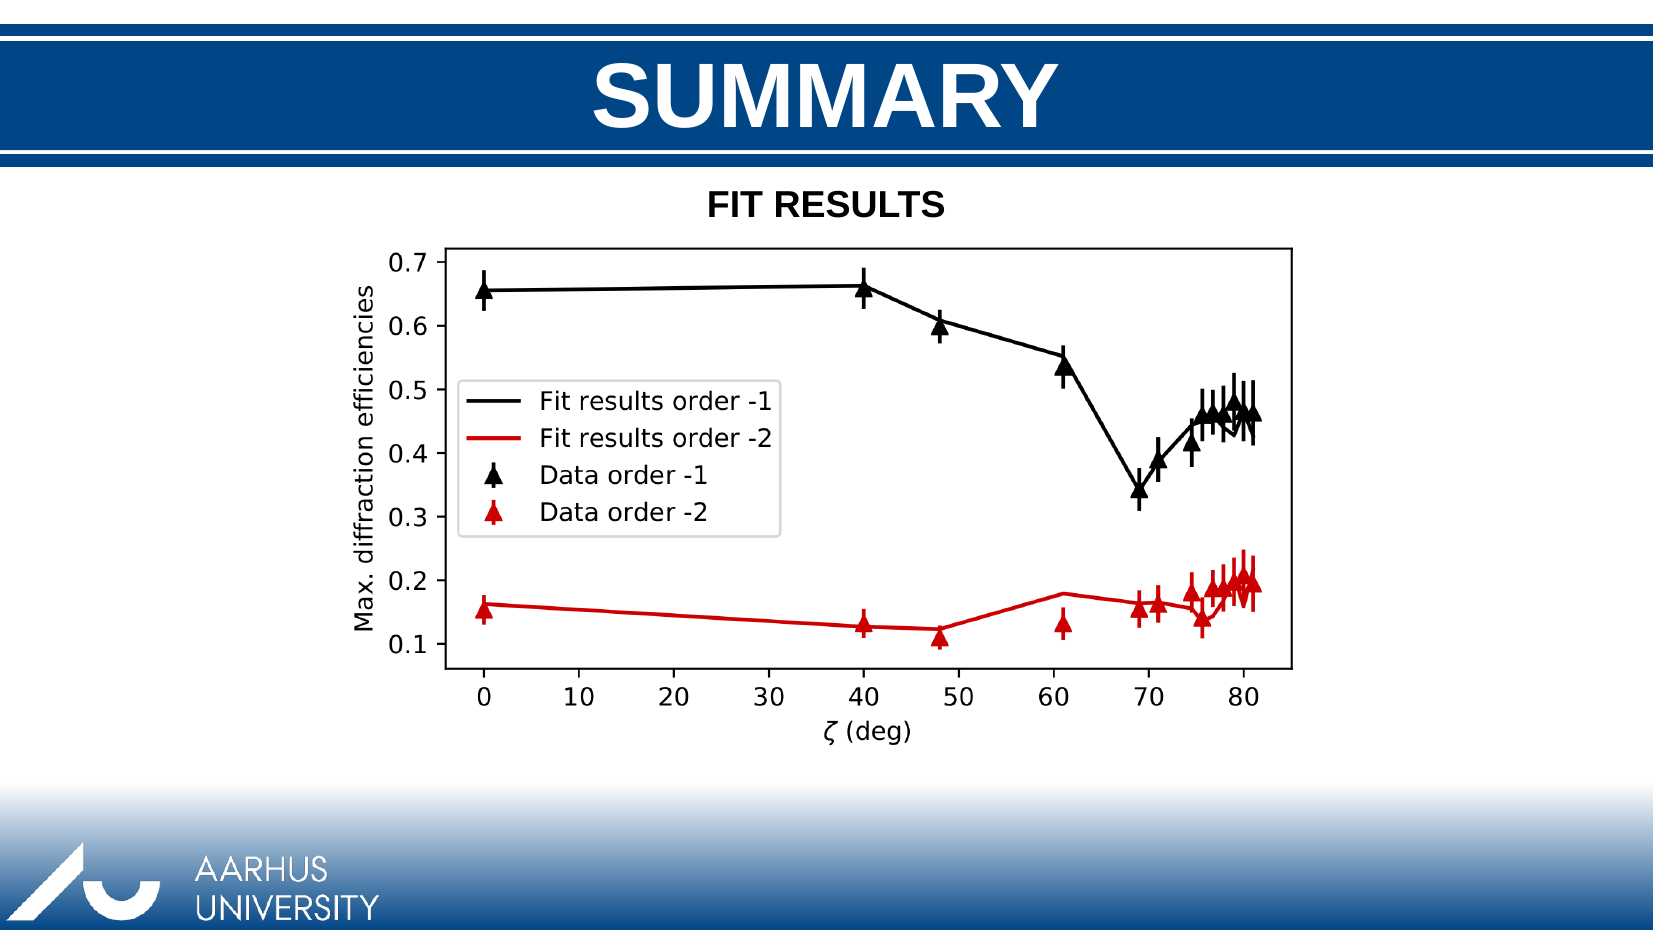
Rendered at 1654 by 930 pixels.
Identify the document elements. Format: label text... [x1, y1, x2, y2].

title SUMMARY [0, 41, 1653, 151]
picture [347, 233, 1306, 751]
picture [5, 841, 414, 928]
text_box FIT RESULTS [692, 176, 961, 233]
